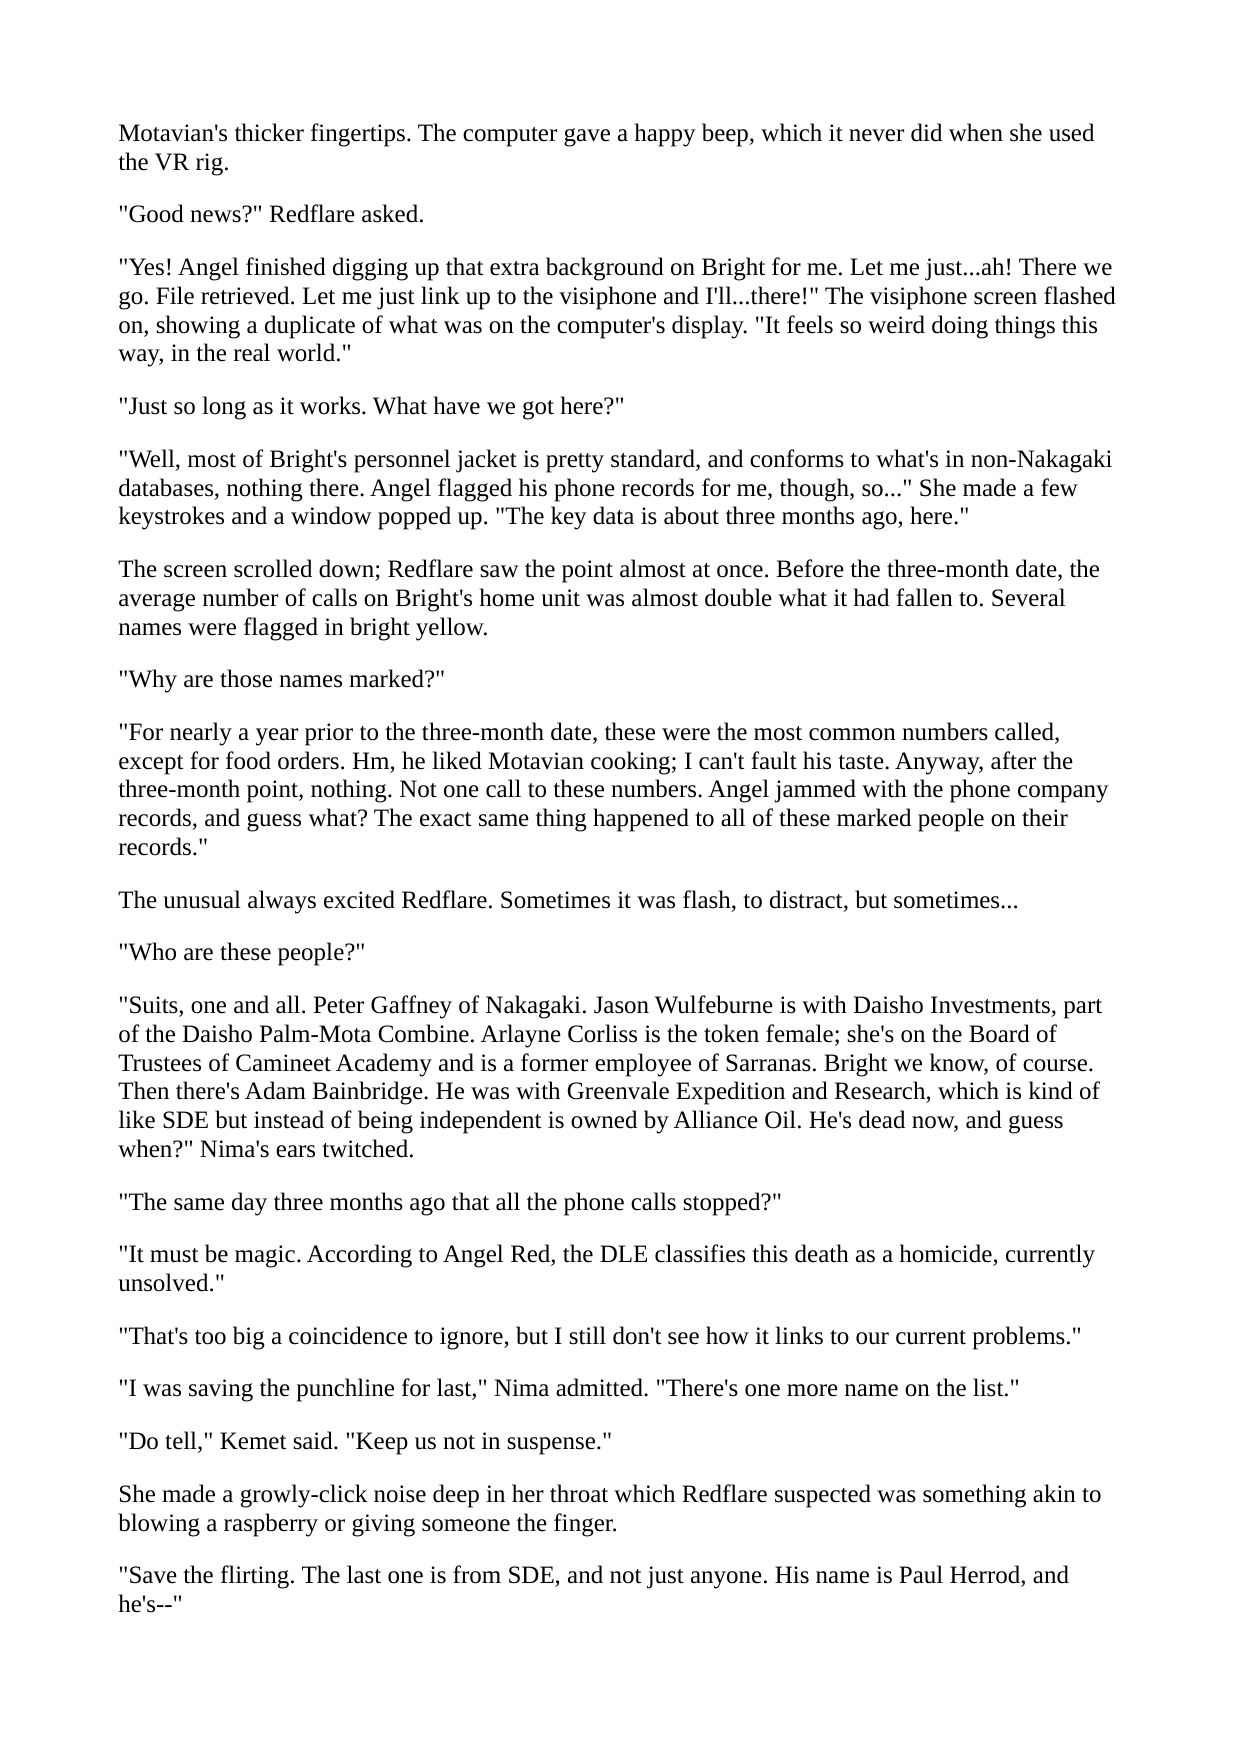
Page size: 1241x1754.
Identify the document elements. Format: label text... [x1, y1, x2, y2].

text "I was saving the punchline for last," Nima admitted. "There's one more name on the list." [118, 1373, 1122, 1402]
text "Who are these people?" [118, 937, 1122, 966]
text Motavian's thicker fingertips. The computer gave a happy beep, which it never did when she used the VR rig. [118, 118, 1122, 176]
text "Yes! Angel finished digging up that extra background on Bright for me. Let me just...ah! There we go. File retrieved. Let me just link up to the visiphone and I'll...there!" The visiphone screen flashed on, showing a duplicate of what was on the computer's display. "It feels so weird doing things this way, in the real world." [118, 252, 1122, 367]
text "Do tell," Kemet said. "Keep us not in suspense." [118, 1426, 1122, 1455]
text "The same day three months ago that all the phone calls stopped?" [118, 1187, 1122, 1215]
text The screen scrolled down; Redflare saw the point almost at once. Before the three-month date, the average number of calls on Bright's home unit was almost double what it had fallen to. Several names were flagged in bright yellow. [118, 554, 1122, 640]
text "Just so long as it works. What have we got here?" [118, 391, 1122, 420]
text "That's too big a coincidence to ignore, but I still don't see how it links to our current problems." [118, 1321, 1122, 1349]
text "Why are those names marked?" [118, 664, 1122, 693]
text "Suits, one and all. Peter Gaffney of Nakagaki. Jason Wulfeburne is with Daisho Investments, part of the Daisho Palm-Mota Combine. Arlayne Corliss is the token female; she's on the Board of Trustees of Camineet Academy and is a former employee of Sarranas. Bright we know, of course. Then there's Adam Bainbridge. He was with Greenvale Expedition and Research, which is kind of like SDE but instead of being independent is owned by Alliance Oil. He's dead now, and guess when?" Nima's ears twitched. [118, 990, 1122, 1163]
text "Good news?" Redflare asked. [118, 199, 1122, 228]
text "Save the flirting. The last one is from SDE, and not just anyone. His name is Paul Herrod, and he's--" [118, 1560, 1122, 1618]
text "Well, most of Bright's personnel jacket is pretty standard, and conforms to what's in non-Nakagaki databases, nothing there. Angel flagged his phone records for me, though, so..." She made a few keystrokes and a window popped up. "The key data is about three months ago, here." [118, 444, 1122, 530]
text She made a growly-click noise deep in her throat which Redflare suspected was something akin to blowing a raspberry or giving someone the finger. [118, 1479, 1122, 1536]
text "For nearly a year prior to the three-month date, these were the most common numbers called, except for food orders. Hm, he liked Motavian cooking; I can't fault his taste. Anyway, after the three-month point, nothing. Not one call to these numbers. Angel jammed with the phone company records, and guess what? The exact same thing happened to all of these marked people on their records." [118, 717, 1122, 861]
text "It must be magic. According to Angel Red, the DLE classifies this death as a homicide, currently unsolved." [118, 1239, 1122, 1297]
text The unusual always excited Redflare. Sometimes it was flash, to distract, but sometimes... [118, 885, 1122, 913]
